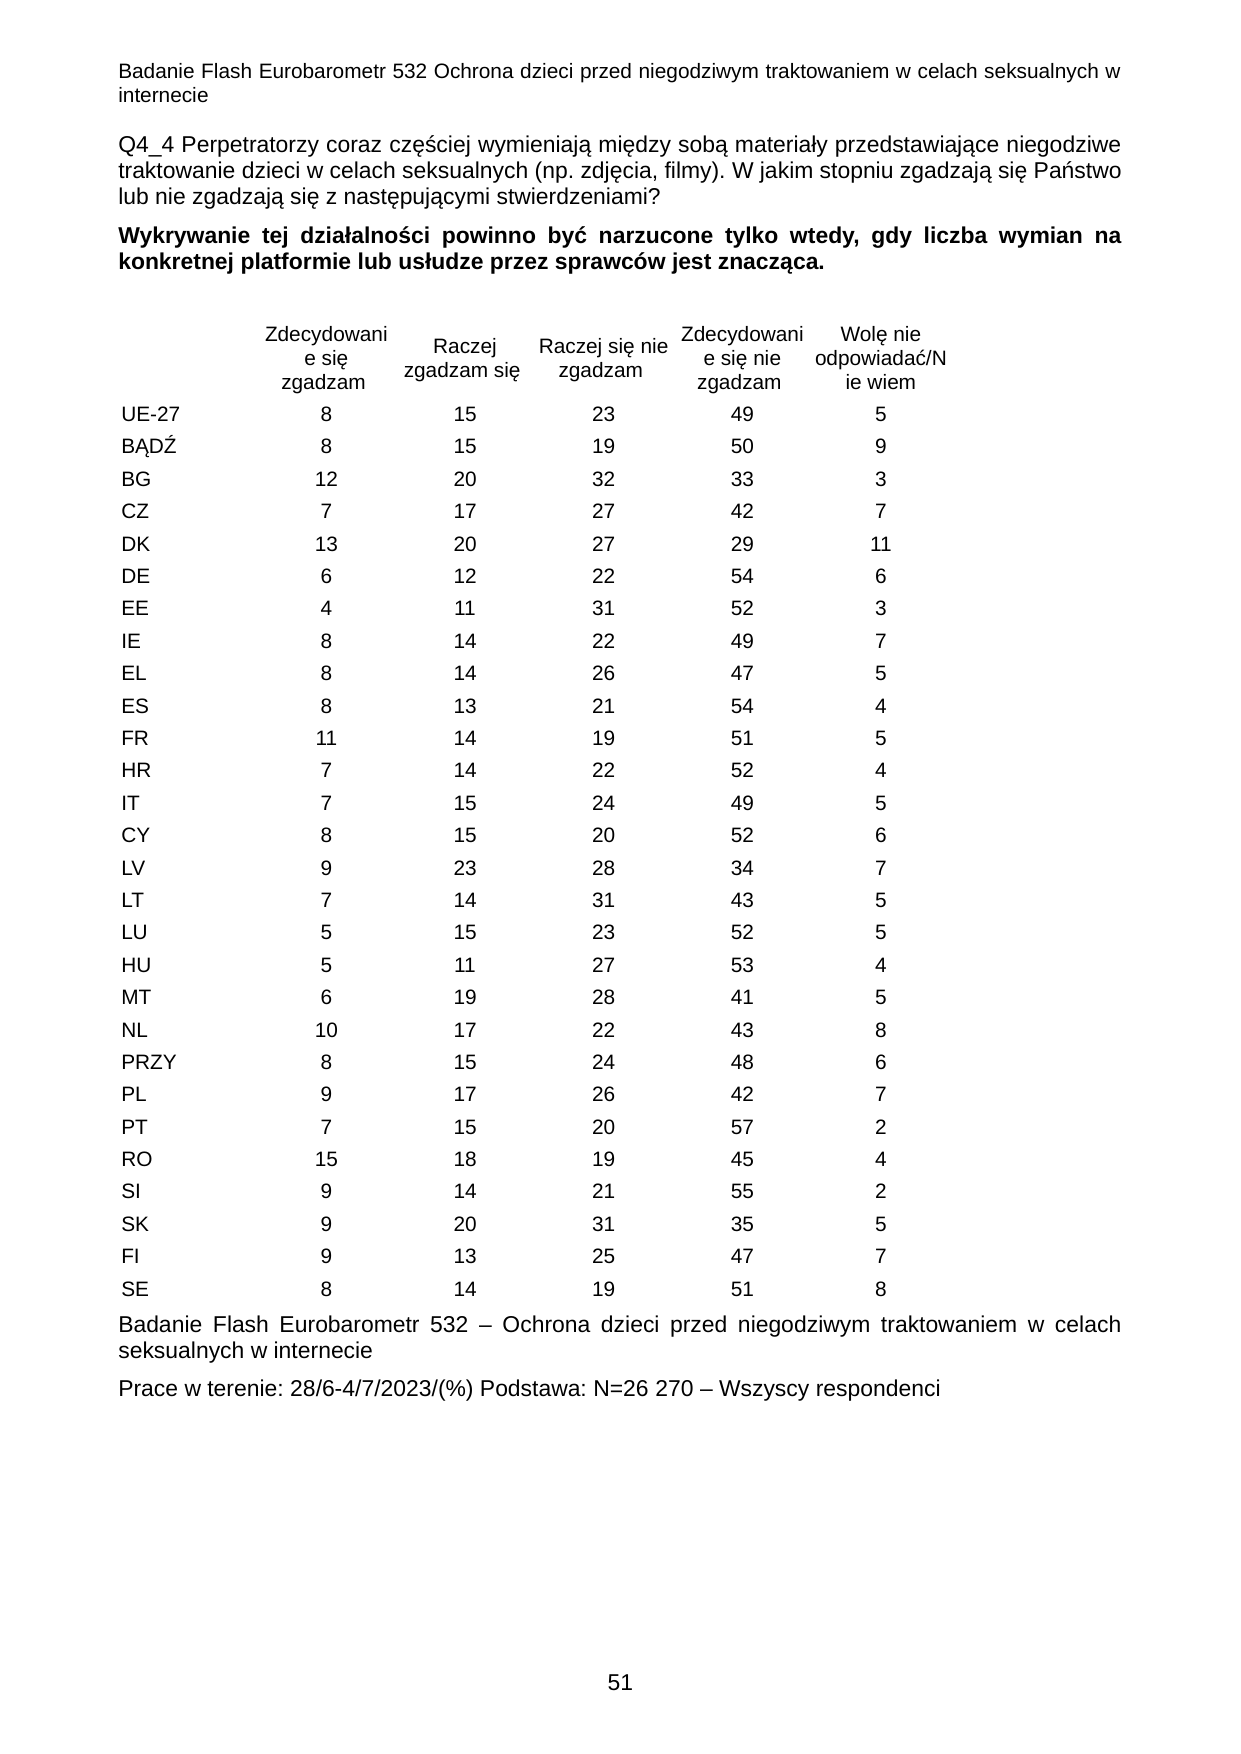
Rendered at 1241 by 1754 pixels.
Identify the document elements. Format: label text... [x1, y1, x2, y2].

table_cell 20 [395, 1208, 534, 1240]
table_cell 10 [257, 1013, 395, 1046]
table_cell 6 [811, 560, 950, 592]
table_cell 2 [811, 1175, 950, 1208]
table_cell EE [118, 592, 257, 624]
table_cell IE [118, 625, 257, 657]
table_cell 5 [811, 398, 950, 430]
table_cell 42 [673, 495, 811, 527]
table_cell SE [118, 1273, 257, 1305]
table_cell LU [118, 916, 257, 948]
table_cell HU [118, 949, 257, 981]
table_header Raczej się nie zgadzam [534, 319, 673, 398]
table_cell PT [118, 1110, 257, 1143]
table_cell MT [118, 981, 257, 1013]
table_cell 14 [395, 754, 534, 786]
table_cell 26 [534, 657, 673, 689]
table_cell 13 [395, 689, 534, 722]
table_header [118, 319, 257, 398]
table_header Raczej zgadzam się [395, 319, 534, 398]
text Wykrywanie tej działalności powinno być narzucone tylko wtedy, gdy liczba wymian na konkretnej platformie lub usłudze przez sprawców jest znacząca. [118, 222, 1122, 274]
table_cell LV [118, 851, 257, 884]
table_cell 21 [534, 689, 673, 722]
table_header Wolę nie odpowiadać/Nie wiem [811, 319, 950, 398]
table_cell 7 [811, 1078, 950, 1110]
table_cell 9 [257, 1078, 395, 1110]
table_cell 5 [811, 1208, 950, 1240]
table_cell 8 [811, 1013, 950, 1046]
table_cell 14 [395, 1273, 534, 1305]
table_cell 22 [534, 625, 673, 657]
table_cell 9 [257, 1175, 395, 1208]
table_cell 27 [534, 495, 673, 527]
table_cell 17 [395, 495, 534, 527]
table_cell 20 [395, 463, 534, 495]
table_cell 6 [257, 981, 395, 1013]
table_cell 27 [534, 527, 673, 560]
table_cell 6 [257, 560, 395, 592]
table_cell 4 [811, 1143, 950, 1175]
table_cell 51 [673, 1273, 811, 1305]
table_cell 8 [257, 398, 395, 430]
table_cell 41 [673, 981, 811, 1013]
table_cell PRZY [118, 1046, 257, 1078]
table_cell 52 [673, 916, 811, 948]
table_cell 5 [257, 949, 395, 981]
table_cell 5 [811, 657, 950, 689]
table_cell FI [118, 1240, 257, 1272]
table_cell 15 [395, 398, 534, 430]
table_cell ES [118, 689, 257, 722]
table_cell UE-27 [118, 398, 257, 430]
table_cell 11 [395, 592, 534, 624]
table_cell 19 [534, 1143, 673, 1175]
table_cell 35 [673, 1208, 811, 1240]
table_cell 22 [534, 560, 673, 592]
table_cell BĄDŹ [118, 430, 257, 462]
table_cell SK [118, 1208, 257, 1240]
table_cell 3 [811, 463, 950, 495]
table_cell 25 [534, 1240, 673, 1272]
table_cell 9 [811, 430, 950, 462]
table_cell 14 [395, 722, 534, 754]
table_cell 17 [395, 1013, 534, 1046]
table_cell 2 [811, 1110, 950, 1143]
table_cell 15 [395, 786, 534, 819]
table_cell 8 [811, 1273, 950, 1305]
table_cell 5 [811, 916, 950, 948]
table_cell 7 [257, 754, 395, 786]
table_cell 14 [395, 884, 534, 916]
table_cell 28 [534, 851, 673, 884]
table_cell 31 [534, 884, 673, 916]
table_cell 9 [257, 851, 395, 884]
table_cell 8 [257, 819, 395, 851]
table_cell 15 [395, 430, 534, 462]
table_cell FR [118, 722, 257, 754]
table_cell 5 [811, 786, 950, 819]
table_cell 6 [811, 819, 950, 851]
text Prace w terenie: 28/6-4/7/2023/(%) Podstawa: N=26 270 – Wszyscy respondenci [118, 1375, 1122, 1402]
table_cell 23 [534, 916, 673, 948]
table_cell 26 [534, 1078, 673, 1110]
table_cell 49 [673, 625, 811, 657]
table_cell 33 [673, 463, 811, 495]
table_cell 52 [673, 754, 811, 786]
table_cell 12 [257, 463, 395, 495]
table_cell RO [118, 1143, 257, 1175]
table_cell 22 [534, 754, 673, 786]
table_cell 24 [534, 1046, 673, 1078]
table_cell 15 [395, 916, 534, 948]
table_cell 52 [673, 592, 811, 624]
table_cell 57 [673, 1110, 811, 1143]
table_cell 6 [811, 1046, 950, 1078]
table_cell LT [118, 884, 257, 916]
table_cell 31 [534, 1208, 673, 1240]
table_cell 24 [534, 786, 673, 819]
table_cell 7 [257, 884, 395, 916]
table_cell NL [118, 1013, 257, 1046]
table_cell 34 [673, 851, 811, 884]
table_cell 23 [395, 851, 534, 884]
table_cell 43 [673, 1013, 811, 1046]
table_cell 32 [534, 463, 673, 495]
table_cell 15 [257, 1143, 395, 1175]
table_cell 31 [534, 592, 673, 624]
table_cell DK [118, 527, 257, 560]
table_cell 14 [395, 625, 534, 657]
table_cell 9 [257, 1208, 395, 1240]
table_cell 7 [811, 495, 950, 527]
table_cell 53 [673, 949, 811, 981]
table_cell 20 [395, 527, 534, 560]
table_cell 45 [673, 1143, 811, 1175]
table_cell 7 [257, 1110, 395, 1143]
table_cell 11 [395, 949, 534, 981]
table_cell 8 [257, 625, 395, 657]
table_cell 47 [673, 657, 811, 689]
table_cell 7 [811, 625, 950, 657]
table_cell BG [118, 463, 257, 495]
table_cell 5 [811, 884, 950, 916]
table_cell 12 [395, 560, 534, 592]
table_cell 55 [673, 1175, 811, 1208]
table_cell 27 [534, 949, 673, 981]
table_cell 19 [395, 981, 534, 1013]
table_cell 8 [257, 1273, 395, 1305]
table_cell 50 [673, 430, 811, 462]
table_cell 13 [257, 527, 395, 560]
table_cell 54 [673, 560, 811, 592]
table_cell 7 [257, 495, 395, 527]
table_cell 42 [673, 1078, 811, 1110]
table_cell 19 [534, 430, 673, 462]
table_cell 52 [673, 819, 811, 851]
table_cell 7 [811, 851, 950, 884]
table_cell 51 [673, 722, 811, 754]
table_header Zdecydowanie się zgadzam [257, 319, 395, 398]
table_cell 48 [673, 1046, 811, 1078]
table_cell 4 [811, 689, 950, 722]
table_cell 7 [257, 786, 395, 819]
table_cell 54 [673, 689, 811, 722]
table_cell 13 [395, 1240, 534, 1272]
table_cell 5 [811, 981, 950, 1013]
table_cell PL [118, 1078, 257, 1110]
table_cell CZ [118, 495, 257, 527]
table_cell 15 [395, 1046, 534, 1078]
text Badanie Flash Eurobarometr 532 – Ochrona dzieci przed niegodziwym traktowaniem w celach seksualnych w internecie [118, 1311, 1122, 1363]
table_cell 15 [395, 1110, 534, 1143]
table_cell 8 [257, 430, 395, 462]
table_cell 9 [257, 1240, 395, 1272]
table_cell 19 [534, 722, 673, 754]
table_cell 23 [534, 398, 673, 430]
table_cell 47 [673, 1240, 811, 1272]
table_cell 8 [257, 657, 395, 689]
table_cell SI [118, 1175, 257, 1208]
table_cell 3 [811, 592, 950, 624]
text Q4_4 Perpetratorzy coraz częściej wymieniają między sobą materiały przedstawiające niegodziwe traktowanie dzieci w celach seksualnych (np. zdjęcia, filmy). W jakim stopniu zgadzają się Państwo lub nie zgadzają się z następującymi stwierdzeniami? [118, 131, 1122, 210]
table_cell 14 [395, 1175, 534, 1208]
table_cell 19 [534, 1273, 673, 1305]
table_cell 8 [257, 1046, 395, 1078]
table_cell CY [118, 819, 257, 851]
table_cell 8 [257, 689, 395, 722]
table_cell 29 [673, 527, 811, 560]
table_cell 4 [257, 592, 395, 624]
table_cell 14 [395, 657, 534, 689]
table_cell 15 [395, 819, 534, 851]
table_cell HR [118, 754, 257, 786]
table_cell 43 [673, 884, 811, 916]
table_cell 5 [811, 722, 950, 754]
table_cell 18 [395, 1143, 534, 1175]
table_header Zdecydowanie się nie zgadzam [673, 319, 811, 398]
table_cell 49 [673, 786, 811, 819]
table_cell 17 [395, 1078, 534, 1110]
table_cell 49 [673, 398, 811, 430]
table_cell 4 [811, 754, 950, 786]
table_cell 7 [811, 1240, 950, 1272]
table_cell 11 [811, 527, 950, 560]
table_cell 22 [534, 1013, 673, 1046]
table_cell 20 [534, 819, 673, 851]
table_cell 11 [257, 722, 395, 754]
table_cell 21 [534, 1175, 673, 1208]
table_cell 4 [811, 949, 950, 981]
table_cell 28 [534, 981, 673, 1013]
table_cell 5 [257, 916, 395, 948]
table_cell IT [118, 786, 257, 819]
table_cell 20 [534, 1110, 673, 1143]
table_cell DE [118, 560, 257, 592]
table_cell EL [118, 657, 257, 689]
